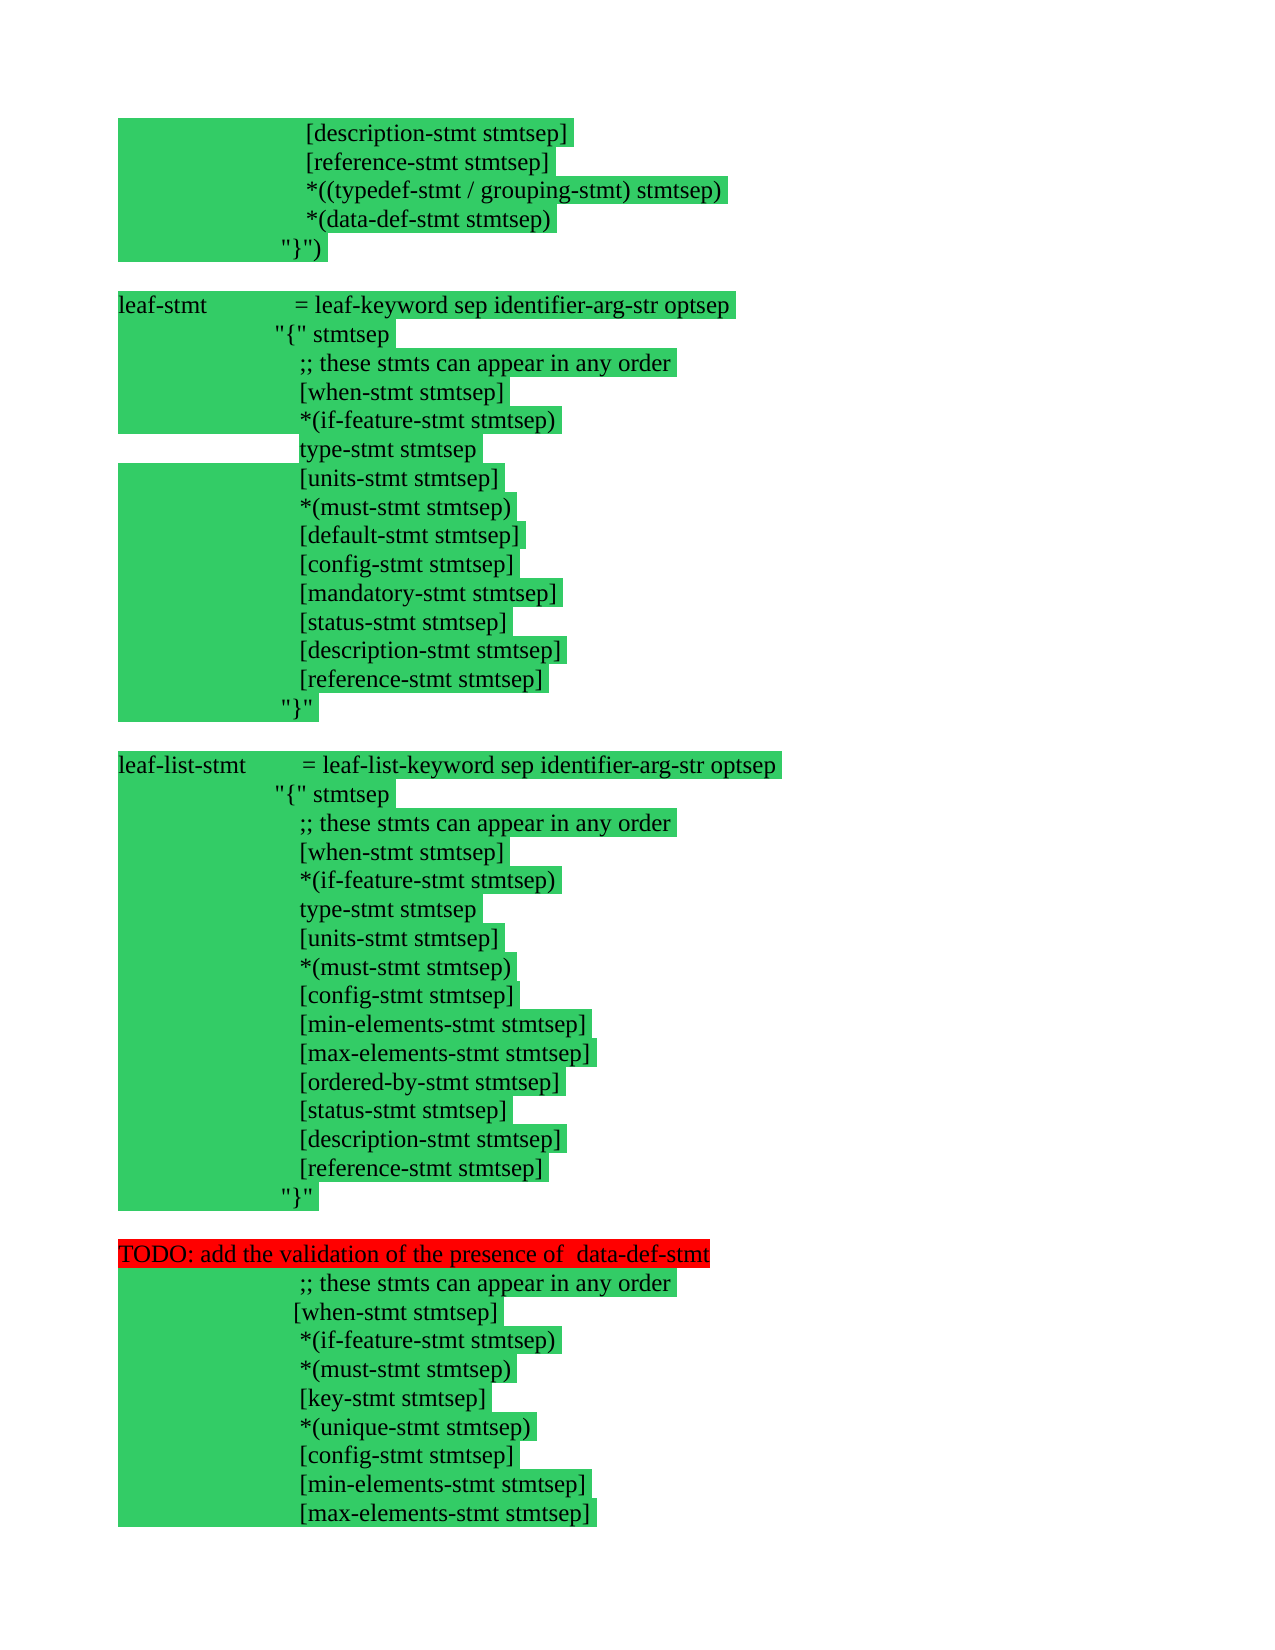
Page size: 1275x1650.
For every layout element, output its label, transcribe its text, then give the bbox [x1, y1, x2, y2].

text [status-stmt stmtsep] [118, 1096, 1157, 1124]
text [config-stmt stmtsep] [118, 1441, 1157, 1469]
text ;; these stmts can appear in any order [118, 348, 1157, 377]
text "{" stmtsep [118, 319, 1157, 348]
text [reference-stmt stmtsep] [118, 1153, 1157, 1182]
text [ordered-by-stmt stmtsep] [118, 1067, 1157, 1096]
text [min-elements-stmt stmtsep] [118, 1469, 1157, 1498]
text TODO: add the validation of the presence of data-def-stmt [118, 1239, 1157, 1268]
text ;; these stmts can appear in any order [118, 1268, 1157, 1297]
text [key-stmt stmtsep] [118, 1383, 1157, 1412]
text leaf-list-stmt = leaf-list-keyword sep identifier-arg-str optsep [118, 751, 1157, 779]
text [default-stmt stmtsep] [118, 521, 1157, 549]
text [max-elements-stmt stmtsep] [118, 1498, 1157, 1527]
text [reference-stmt stmtsep] [118, 664, 1157, 693]
text *(if-feature-stmt stmtsep) [118, 866, 1157, 894]
text [status-stmt stmtsep] [118, 607, 1157, 636]
text [description-stmt stmtsep] [118, 1124, 1157, 1153]
text *(unique-stmt stmtsep) [118, 1412, 1157, 1441]
text "}" [118, 693, 1157, 722]
text [min-elements-stmt stmtsep] [118, 1009, 1157, 1038]
text type-stmt stmtsep [118, 434, 1157, 463]
text [when-stmt stmtsep] [118, 837, 1157, 866]
text *(if-feature-stmt stmtsep) [118, 406, 1157, 434]
text *(must-stmt stmtsep) [118, 492, 1157, 521]
text [max-elements-stmt stmtsep] [118, 1038, 1157, 1067]
text *(data-def-stmt stmtsep) [118, 204, 1157, 233]
text [when-stmt stmtsep] [118, 377, 1157, 406]
text [mandatory-stmt stmtsep] [118, 578, 1157, 607]
text leaf-stmt = leaf-keyword sep identifier-arg-str optsep [118, 291, 1157, 319]
text [reference-stmt stmtsep] [118, 147, 1157, 176]
text *(if-feature-stmt stmtsep) [118, 1326, 1157, 1354]
text "{" stmtsep [118, 779, 1157, 808]
text [config-stmt stmtsep] [118, 981, 1157, 1009]
text type-stmt stmtsep [118, 894, 1157, 923]
text [when-stmt stmtsep] [118, 1297, 1157, 1326]
text [description-stmt stmtsep] [118, 636, 1157, 664]
text [units-stmt stmtsep] [118, 923, 1157, 952]
text *((typedef-stmt / grouping-stmt) stmtsep) [118, 176, 1157, 204]
text [units-stmt stmtsep] [118, 463, 1157, 492]
text *(must-stmt stmtsep) [118, 952, 1157, 981]
text [config-stmt stmtsep] [118, 549, 1157, 578]
text [description-stmt stmtsep] [118, 118, 1157, 147]
text ;; these stmts can appear in any order [118, 808, 1157, 837]
text *(must-stmt stmtsep) [118, 1354, 1157, 1383]
text "}" [118, 1182, 1157, 1211]
text "}") [118, 233, 1157, 262]
